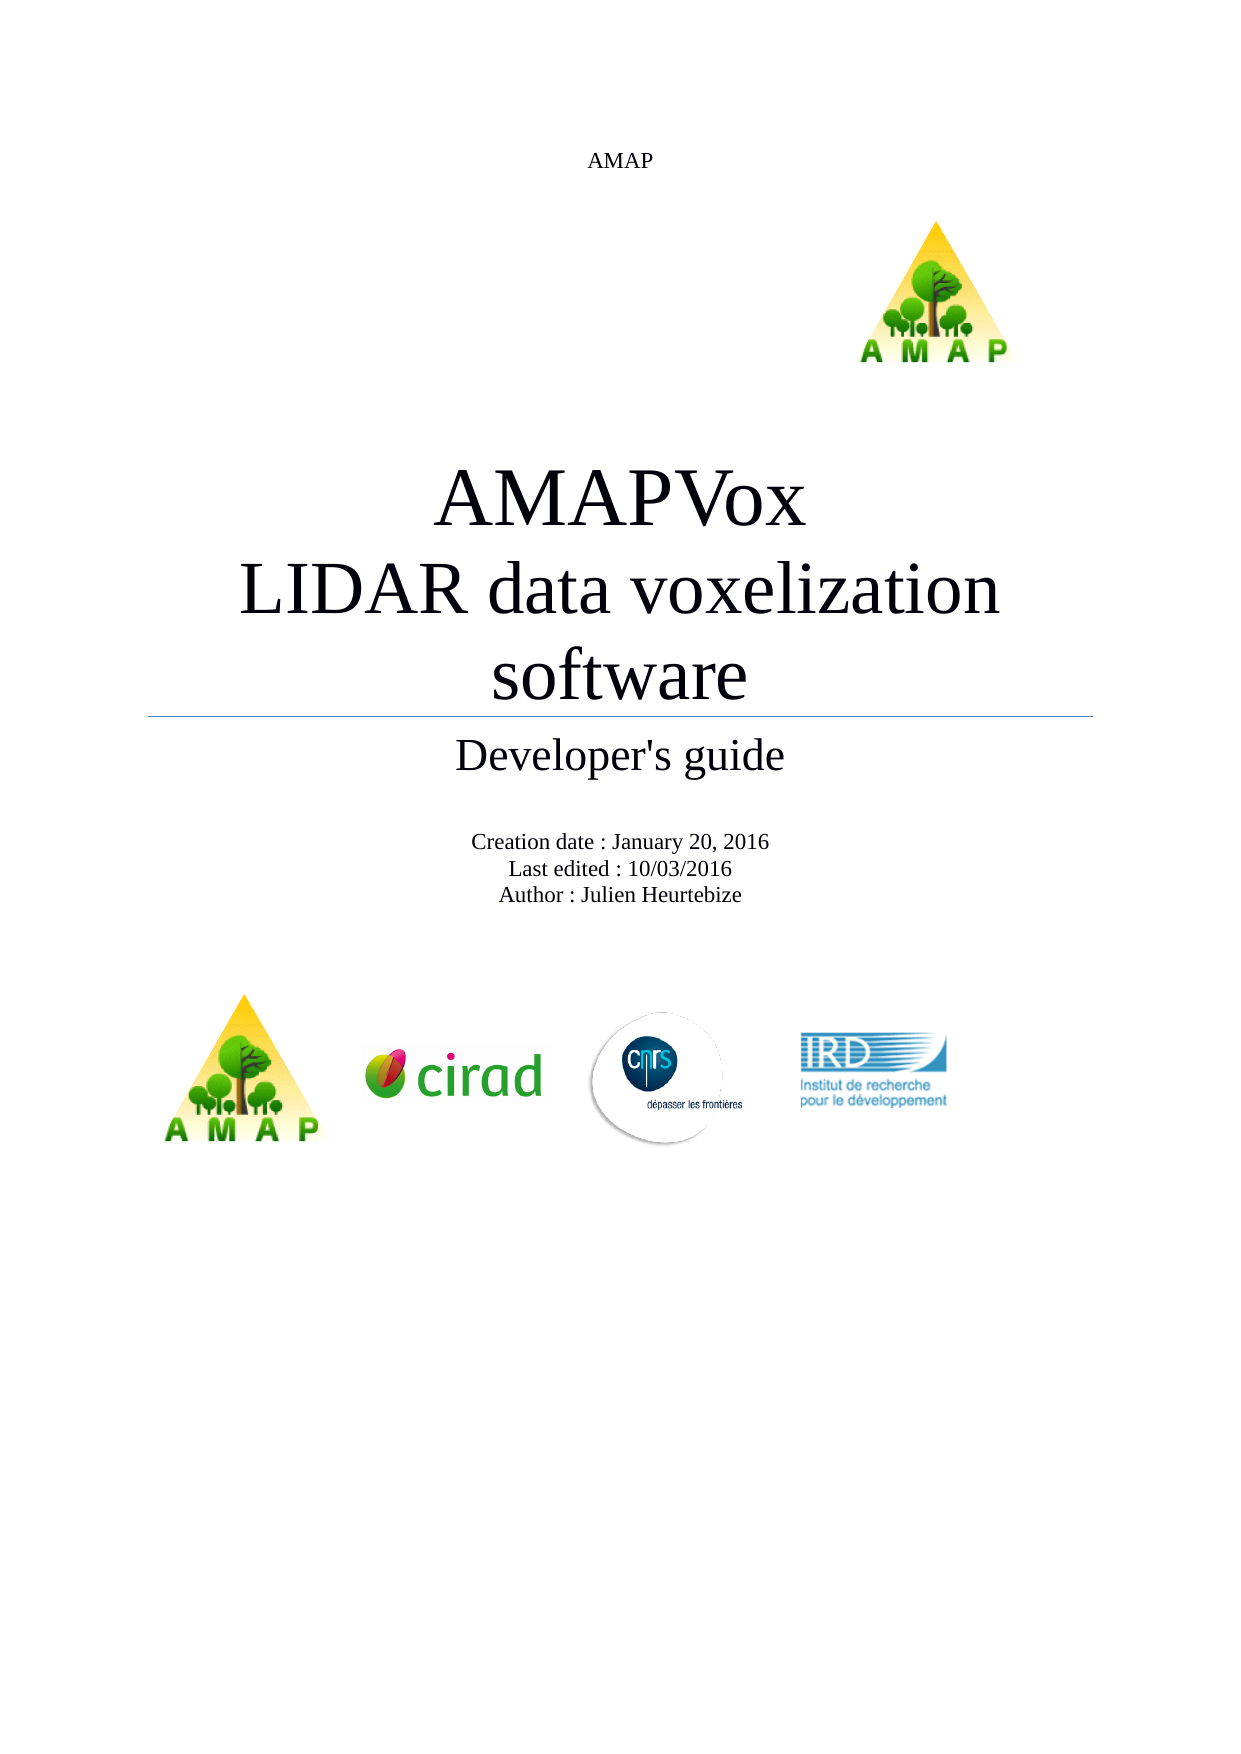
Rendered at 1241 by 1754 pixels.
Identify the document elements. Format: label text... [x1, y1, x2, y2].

table_cell Creation date : January 20, 2016 Last edited : 10/03/2016 [148, 829, 1093, 881]
picture [577, 1011, 747, 1149]
picture [854, 219, 1018, 363]
table_header AMAP [148, 148, 1093, 448]
table_cell [148, 791, 1093, 828]
picture [362, 1044, 553, 1102]
table_cell [148, 1149, 1093, 1235]
table_cell [148, 1108, 577, 1148]
table_cell Author : Julien Heurtebize [148, 881, 1093, 1107]
table_cell [747, 1108, 1093, 1148]
picture [795, 1028, 949, 1108]
table_cell Developer's guide [148, 717, 1093, 791]
picture [158, 992, 330, 1142]
table_cell AMAPVox LIDAR data voxelization software [148, 448, 1093, 716]
